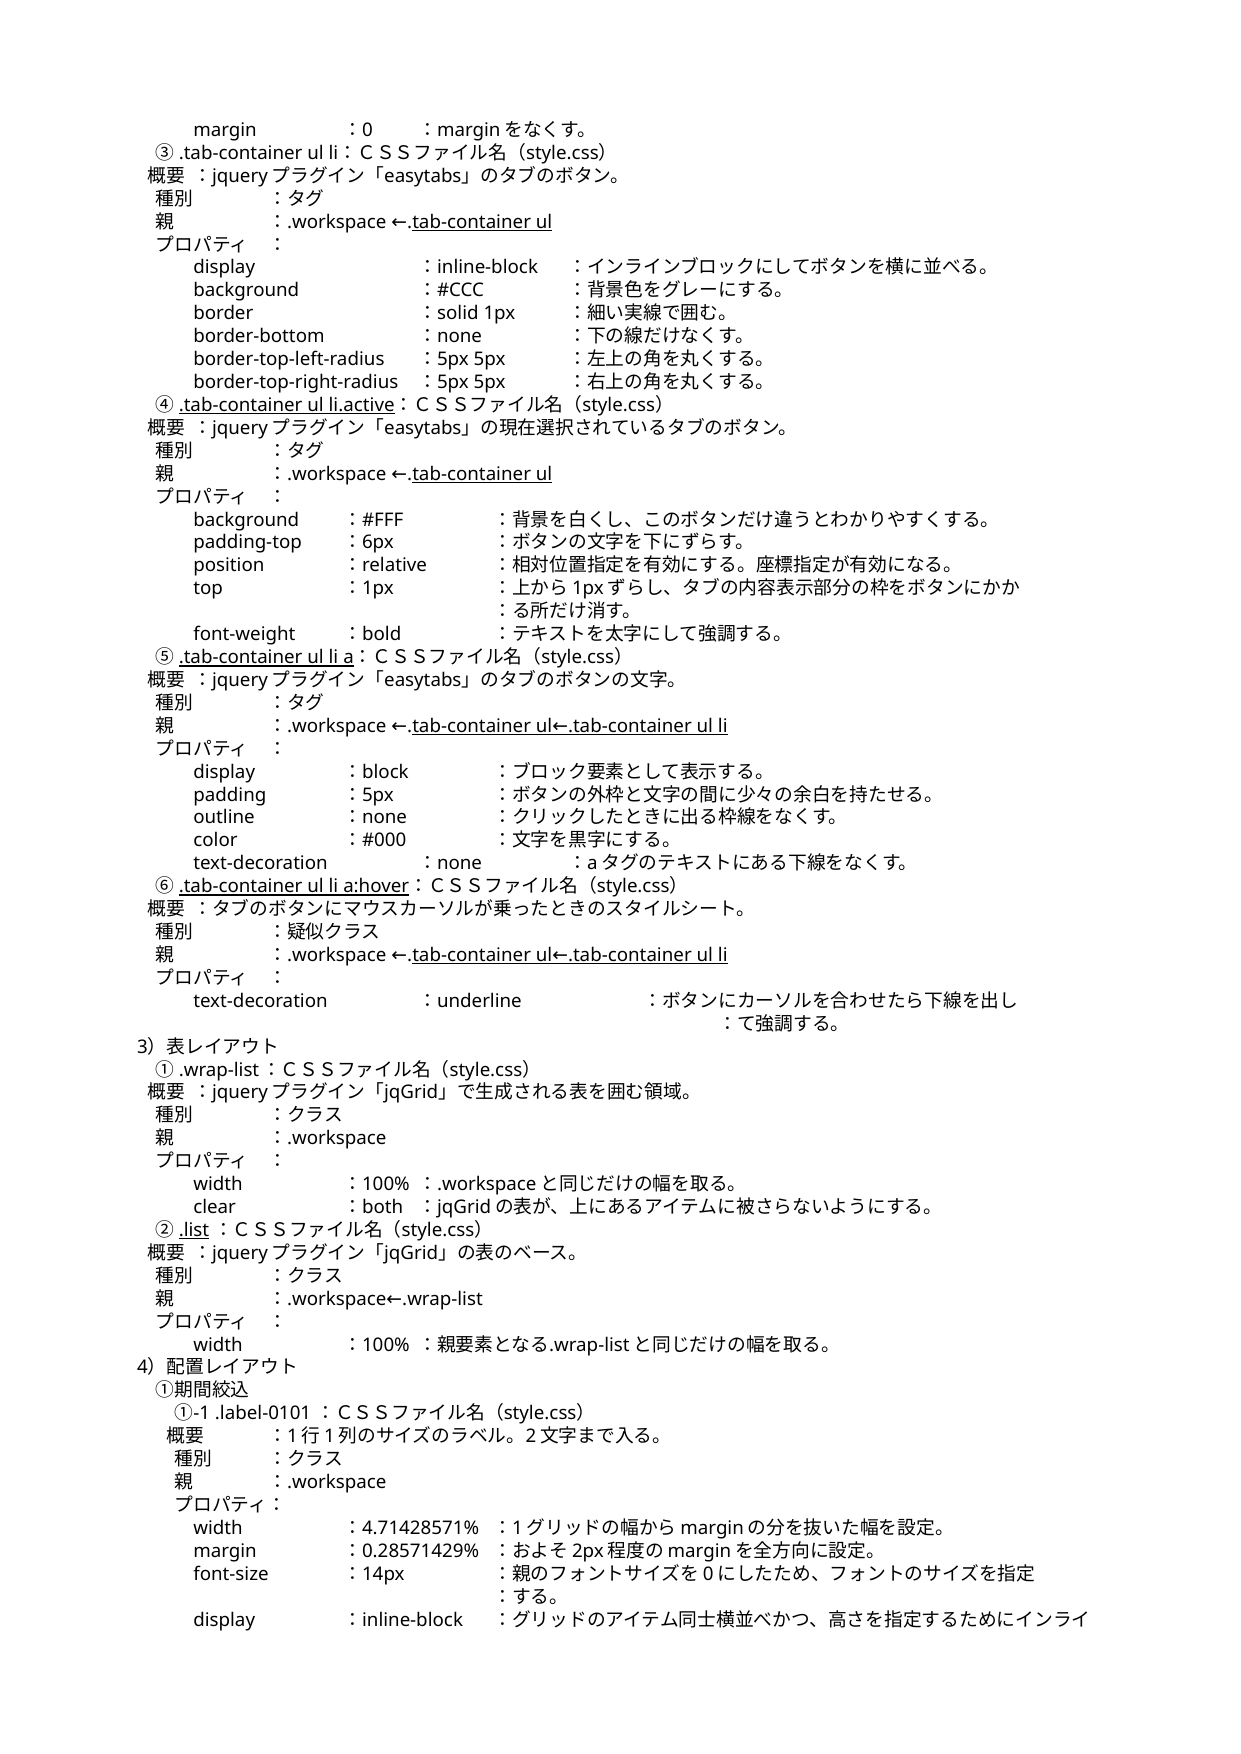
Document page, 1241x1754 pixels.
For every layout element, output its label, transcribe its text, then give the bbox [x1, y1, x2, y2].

text font-weight ：bold ：テキストを太字にして強調する。 [118, 622, 1122, 645]
text プロパティ ： [118, 966, 1122, 989]
text top ：1px ：上から1pxずらし、タブの内容表示部分の枠をボタンにかか [118, 576, 1122, 599]
text 親 ：.workspace ←.tab-container ul←.tab-container ul li [118, 714, 1122, 737]
text padding ：5px ：ボタンの外枠と文字の間に少々の余白を持たせる。 [118, 783, 1122, 806]
text font-size ：14px ：親のフォントサイズを0にしたため、フォントのサイズを指定 [118, 1562, 1122, 1585]
text 種別 ：疑似クラス [118, 920, 1122, 943]
text ② .list ：ＣＳＳファイル名（style.css） [118, 1218, 1122, 1241]
text 概要 ：jqueryプラグイン「jqGrid」で生成される表を囲む領域。 [118, 1081, 1122, 1103]
text 概要 ：タブのボタンにマウスカーソルが乗ったときのスタイルシート。 [118, 897, 1122, 920]
text プロパティ ： [118, 1310, 1122, 1333]
text ⑥ .tab-container ul li a:hover：ＣＳＳファイル名（style.css） [118, 874, 1122, 897]
text 親 ：.workspace [118, 1126, 1122, 1149]
text ①期間絞込 [118, 1378, 1122, 1401]
text width ：4.71428571% ：1グリッドの幅からmarginの分を抜いた幅を設定。 [118, 1516, 1122, 1539]
text border-top-left-radius ：5px 5px ：左上の角を丸くする。 [118, 347, 1122, 370]
text width ：100% ：親要素となる.wrap-listと同じだけの幅を取る。 [118, 1333, 1122, 1356]
text 親 ：.workspace←.wrap-list [118, 1287, 1122, 1310]
text ⑤ .tab-container ul li a：ＣＳＳファイル名（style.css） [118, 645, 1122, 668]
text 種別 ：タグ [118, 691, 1122, 714]
text ：る所だけ消す。 [118, 599, 1122, 622]
text padding-top ：6px ：ボタンの文字を下にずらす。 [118, 531, 1122, 553]
text 概要 ：1行1列のサイズのラベル。2文字まで入る。 [118, 1424, 1122, 1447]
text ：する。 [118, 1585, 1122, 1608]
text 概要 ：jqueryプラグイン「easytabs」のタブのボタン。 [118, 164, 1122, 187]
text 種別 ：クラス [118, 1103, 1122, 1126]
text ① .wrap-list ：ＣＳＳファイル名（style.css） [118, 1058, 1122, 1081]
text display ：block ：ブロック要素として表示する。 [118, 760, 1122, 783]
text プロパティ ： [118, 485, 1122, 508]
text background ：#FFF ：背景を白くし、このボタンだけ違うとわかりやすくする。 [118, 508, 1122, 531]
text display ：inline-block ：グリッドのアイテム同士横並べかつ、高さを指定するためにインライ [118, 1608, 1122, 1631]
text ③ .tab-container ul li：ＣＳＳファイル名（style.css） [118, 141, 1122, 164]
text プロパティ ： [118, 233, 1122, 256]
text background ：#CCC ：背景色をグレーにする。 [118, 278, 1122, 301]
text 種別 ：クラス [118, 1264, 1122, 1287]
text プロパティ ： [118, 1149, 1122, 1172]
text border-top-right-radius ：5px 5px ：右上の角を丸くする。 [118, 370, 1122, 393]
text border ：solid 1px ：細い実線で囲む。 [118, 301, 1122, 324]
text 概要 ：jqueryプラグイン「jqGrid」の表のベース。 [118, 1241, 1122, 1264]
text text-decoration ：underline ：ボタンにカーソルを合わせたら下線を出し [118, 989, 1122, 1012]
text 種別 ：タグ [118, 187, 1122, 210]
text outline ：none ：クリックしたときに出る枠線をなくす。 [118, 806, 1122, 828]
text 概要 ：jqueryプラグイン「easytabs」のタブのボタンの文字。 [118, 668, 1122, 691]
text margin ：0 ：marginをなくす。 [118, 118, 1122, 141]
text 概要 ：jqueryプラグイン「easytabs」の現在選択されているタブのボタン。 [118, 416, 1122, 439]
text margin ：0.28571429% ：およそ2px程度のmarginを全方向に設定。 [118, 1539, 1122, 1562]
text ①-1 .label-0101 ：ＣＳＳファイル名（style.css） [118, 1401, 1122, 1424]
text 親 ：.workspace ←.tab-container ul [118, 462, 1122, 485]
text clear ：both ：jqGridの表が、上にあるアイテムに被さらないようにする。 [118, 1195, 1122, 1218]
text width ：100% ：.workspaceと同じだけの幅を取る。 [118, 1172, 1122, 1195]
text display ：inline-block ：インラインブロックにしてボタンを横に並べる。 [118, 256, 1122, 278]
text 4）配置レイアウト [118, 1356, 1122, 1378]
text ④ .tab-container ul li.active：ＣＳＳファイル名（style.css） [118, 393, 1122, 416]
text 種別 ：タグ [118, 439, 1122, 462]
text 親 ：.workspace ←.tab-container ul [118, 210, 1122, 233]
text 親 ：.workspace ←.tab-container ul←.tab-container ul li [118, 943, 1122, 966]
text 3）表レイアウト [118, 1035, 1122, 1058]
text プロパティ ： [118, 737, 1122, 760]
text 親 ：.workspace [118, 1470, 1122, 1493]
text border-bottom ：none ：下の線だけなくす。 [118, 324, 1122, 347]
text ：て強調する。 [118, 1012, 1122, 1035]
text color ：#000 ：文字を黒字にする。 [118, 828, 1122, 851]
text プロパティ： [118, 1493, 1122, 1516]
text text-decoration ：none ：aタグのテキストにある下線をなくす。 [118, 851, 1122, 874]
text position ：relative ：相対位置指定を有効にする。座標指定が有効になる。 [118, 553, 1122, 576]
text 種別 ：クラス [118, 1447, 1122, 1470]
